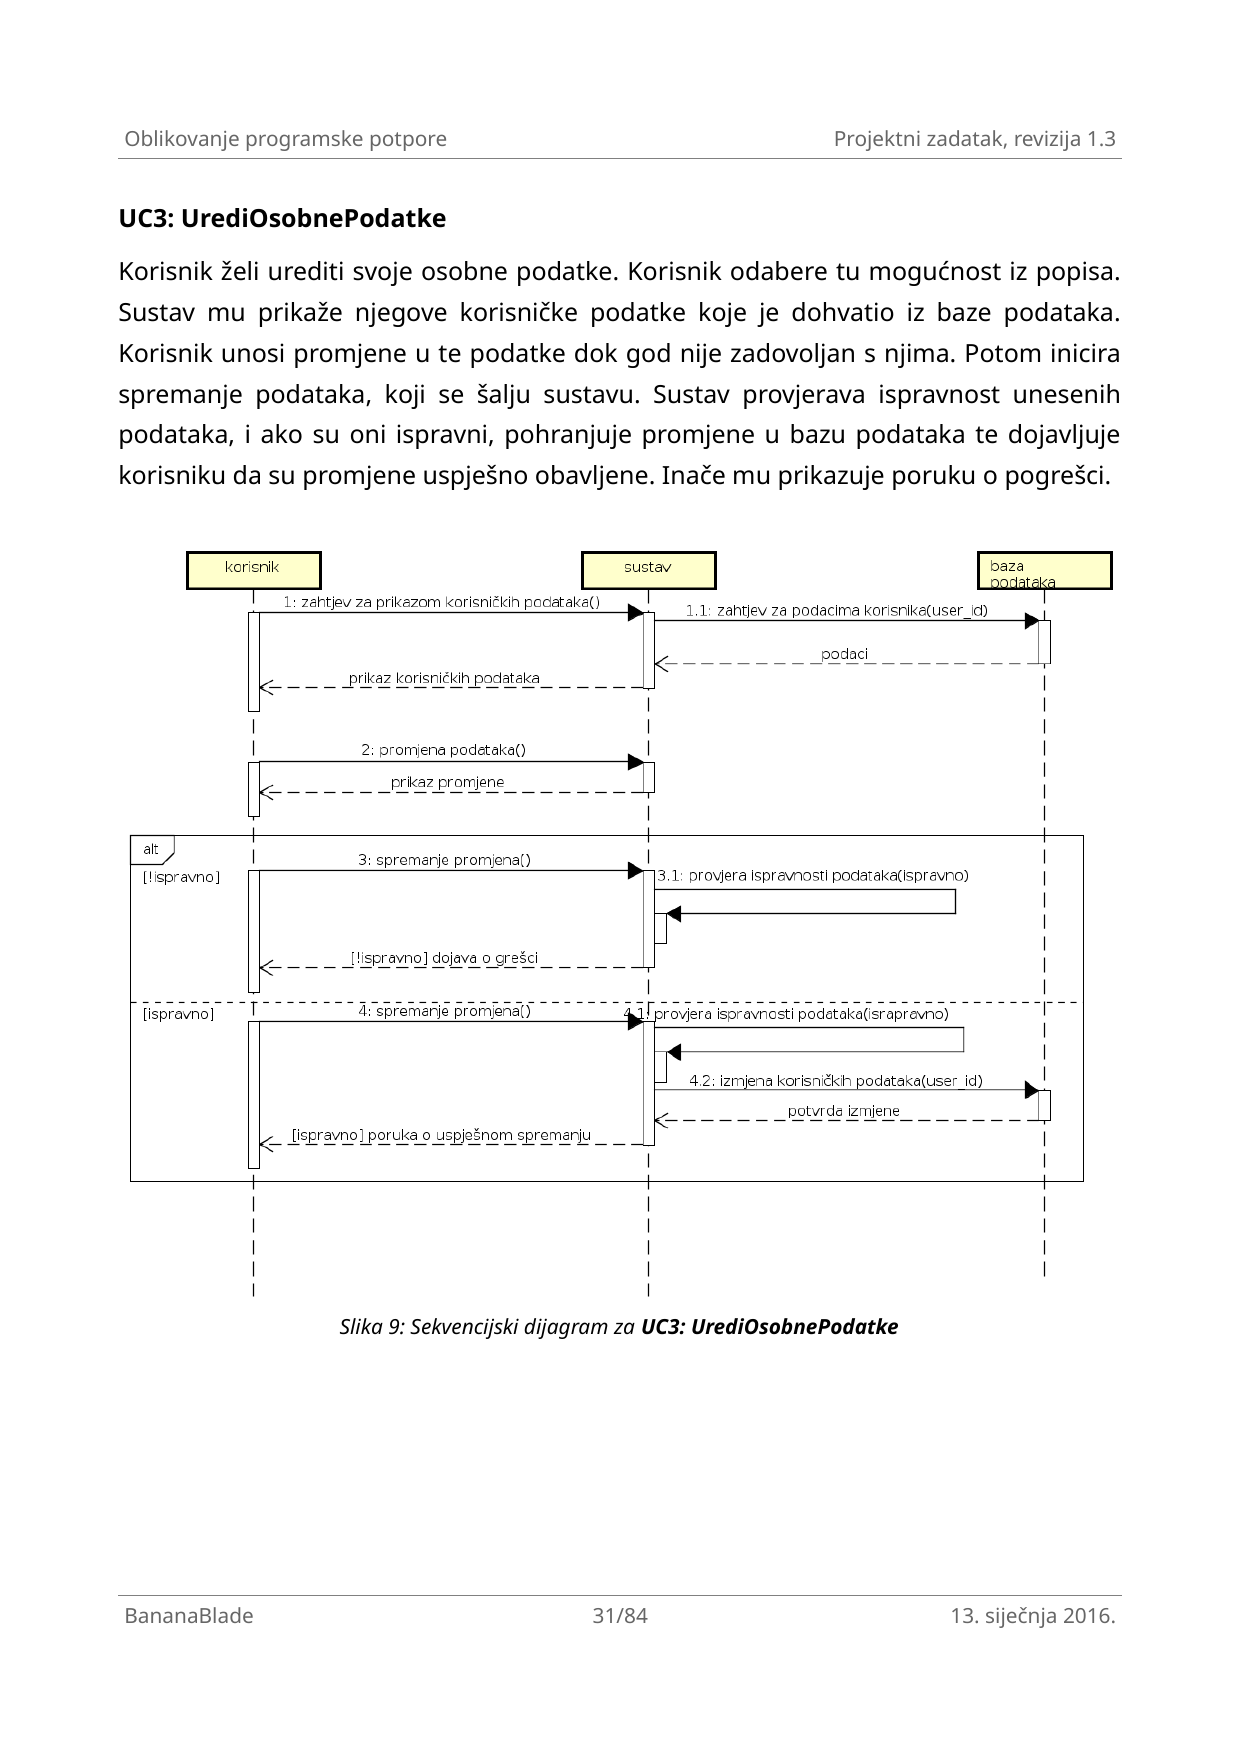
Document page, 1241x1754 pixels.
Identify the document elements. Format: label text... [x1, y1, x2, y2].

subtitle UC3: UrediOsobnePodatke [118, 201, 1122, 234]
text Slika 9: Sekvencijski dijagram za UC3: UrediOsobnePodatke [118, 1307, 1122, 1341]
text Korisnik želi urediti svoje osobne podatke. Korisnik odabere tu mogućnost iz popisa. Sustav mu prikaže njegove korisničke podatke koje je dohvatio iz baze podataka. Korisnik unosi promjene u te podatke dok god nije zadovoljan s njima. Potom inicira spremanje podataka, koji se šalju sustavu. Sustav provjerava ispravnost unesenih podataka, i ako su oni ispravni, pohranjuje promjene u bazu podataka te dojavljuje korisniku da su promjene uspješno obavljene. Inače mu prikazuje poruku o pogrešci. [118, 254, 1122, 492]
picture [118, 540, 1123, 1307]
